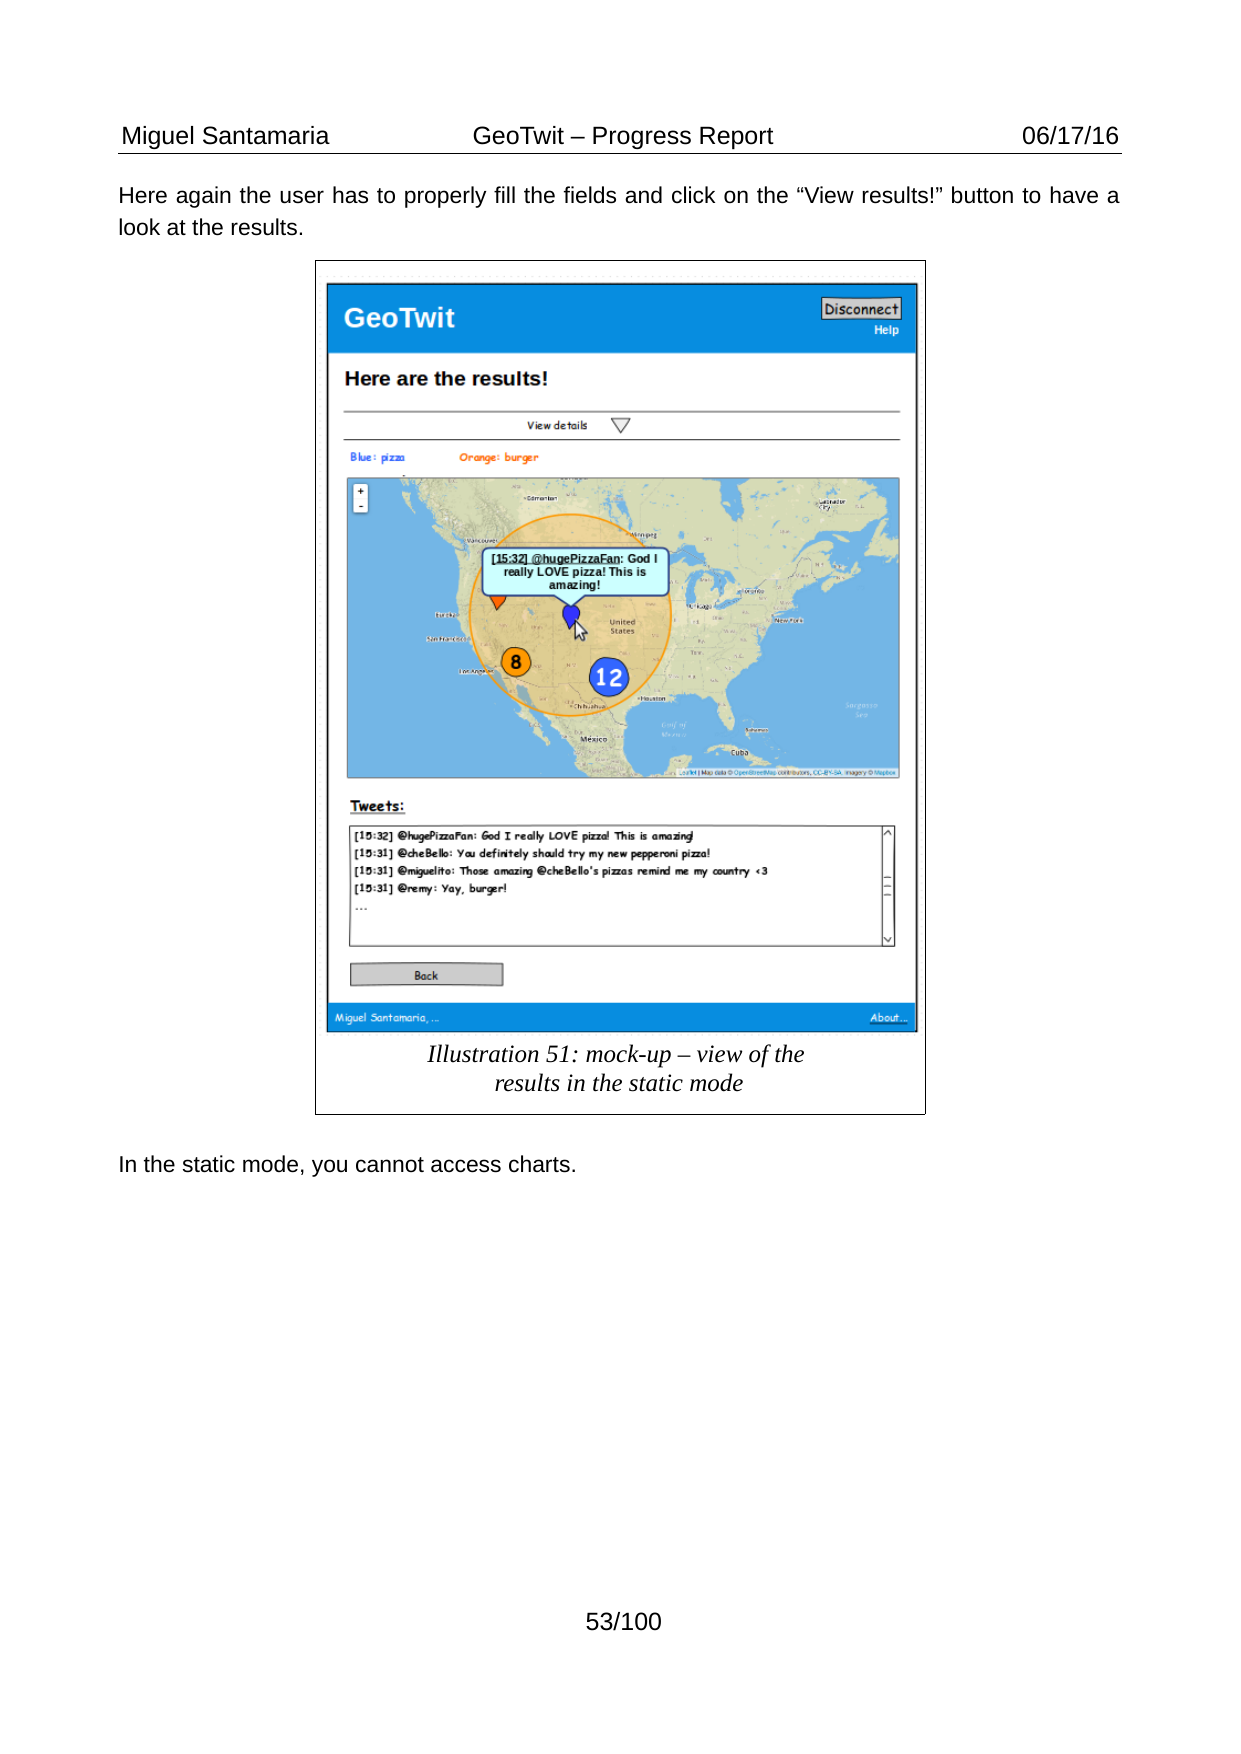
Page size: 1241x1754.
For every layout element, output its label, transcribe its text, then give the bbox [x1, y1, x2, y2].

text In the static mode, you cannot access charts. [118, 260, 1122, 1177]
text Illustration 51: mock-up – view of the results in the static mode [318, 1040, 922, 1097]
text Here again the user has to properly fill the fields and click on the “View results!” button to have a look at the results. [118, 182, 1122, 240]
picture [317, 275, 923, 1040]
